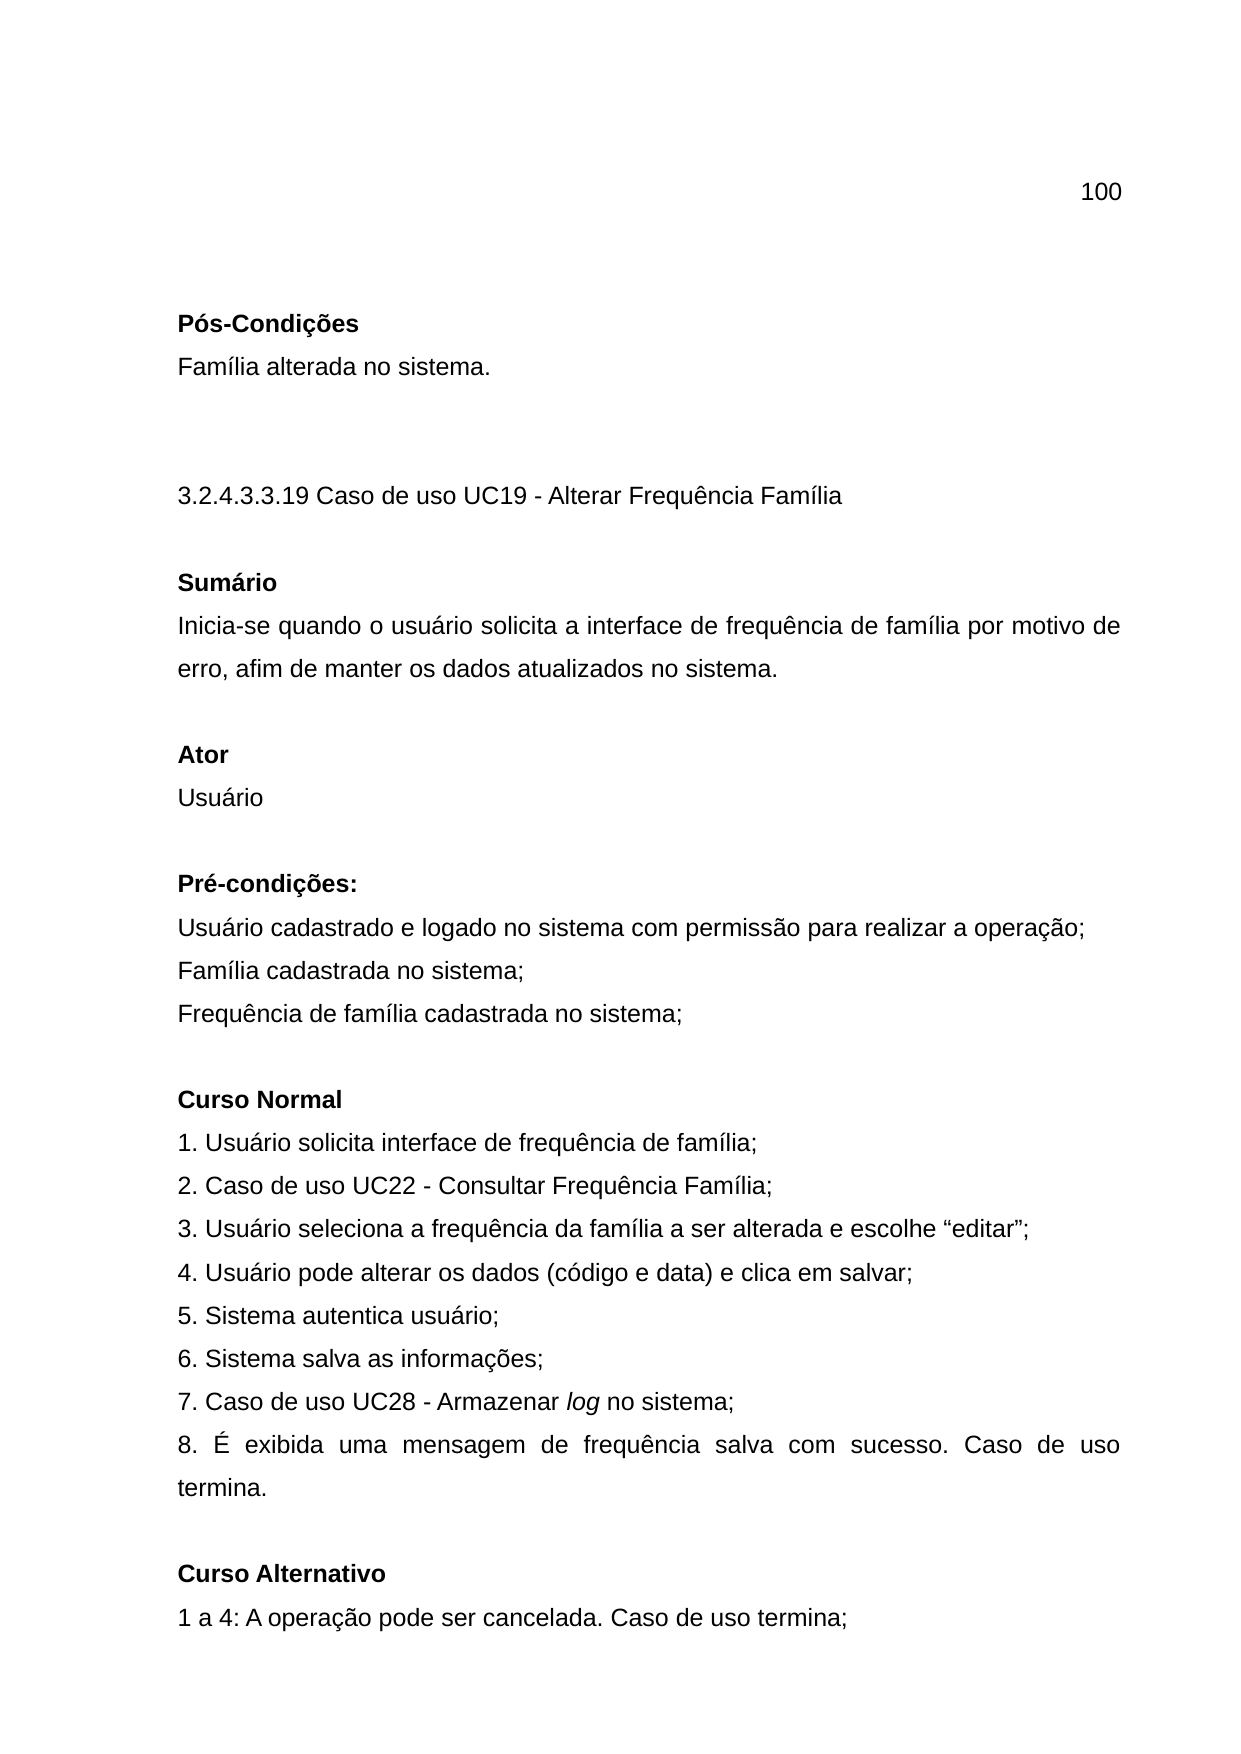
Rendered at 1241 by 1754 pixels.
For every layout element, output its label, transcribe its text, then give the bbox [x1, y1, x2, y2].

text 2. Caso de uso UC22 - Consultar Frequência Família; [177, 1171, 1122, 1200]
text Pré-condições: [177, 869, 1122, 898]
text 8. É exibida uma mensagem de frequência salva com sucesso. Caso de uso termina. [177, 1430, 1122, 1502]
text Curso Alternativo [177, 1559, 1122, 1588]
text Usuário [177, 783, 1122, 812]
text Família alterada no sistema. [177, 352, 1122, 381]
text 5. Sistema autentica usuário; [177, 1301, 1122, 1329]
text 4. Usuário pode alterar os dados (código e data) e clica em salvar; [177, 1258, 1122, 1286]
text 1 a 4: A operação pode ser cancelada. Caso de uso termina; [177, 1603, 1122, 1631]
text Família cadastrada no sistema; [177, 956, 1122, 984]
text 6. Sistema salva as informações; [177, 1344, 1122, 1373]
text 7. Caso de uso UC28 - Armazenar log no sistema; [177, 1387, 1122, 1416]
text 3.2.4.3.3.19 Caso de uso UC19 - Alterar Frequência Família [177, 481, 1122, 510]
text Ator [177, 740, 1122, 769]
text 1. Usuário solicita interface de frequência de família; [177, 1128, 1122, 1157]
text Usuário cadastrado e logado no sistema com permissão para realizar a operação; [177, 913, 1122, 941]
text Curso Normal [177, 1085, 1122, 1114]
text 3. Usuário seleciona a frequência da família a ser alterada e escolhe “editar”; [177, 1214, 1122, 1243]
text Pós-Condições [177, 309, 1122, 338]
text Frequência de família cadastrada no sistema; [177, 999, 1122, 1028]
text Inicia-se quando o usuário solicita a interface de frequência de família por motivo de erro, afim de manter os dados atualizados no sistema. [177, 611, 1122, 683]
text Sumário [177, 568, 1122, 596]
